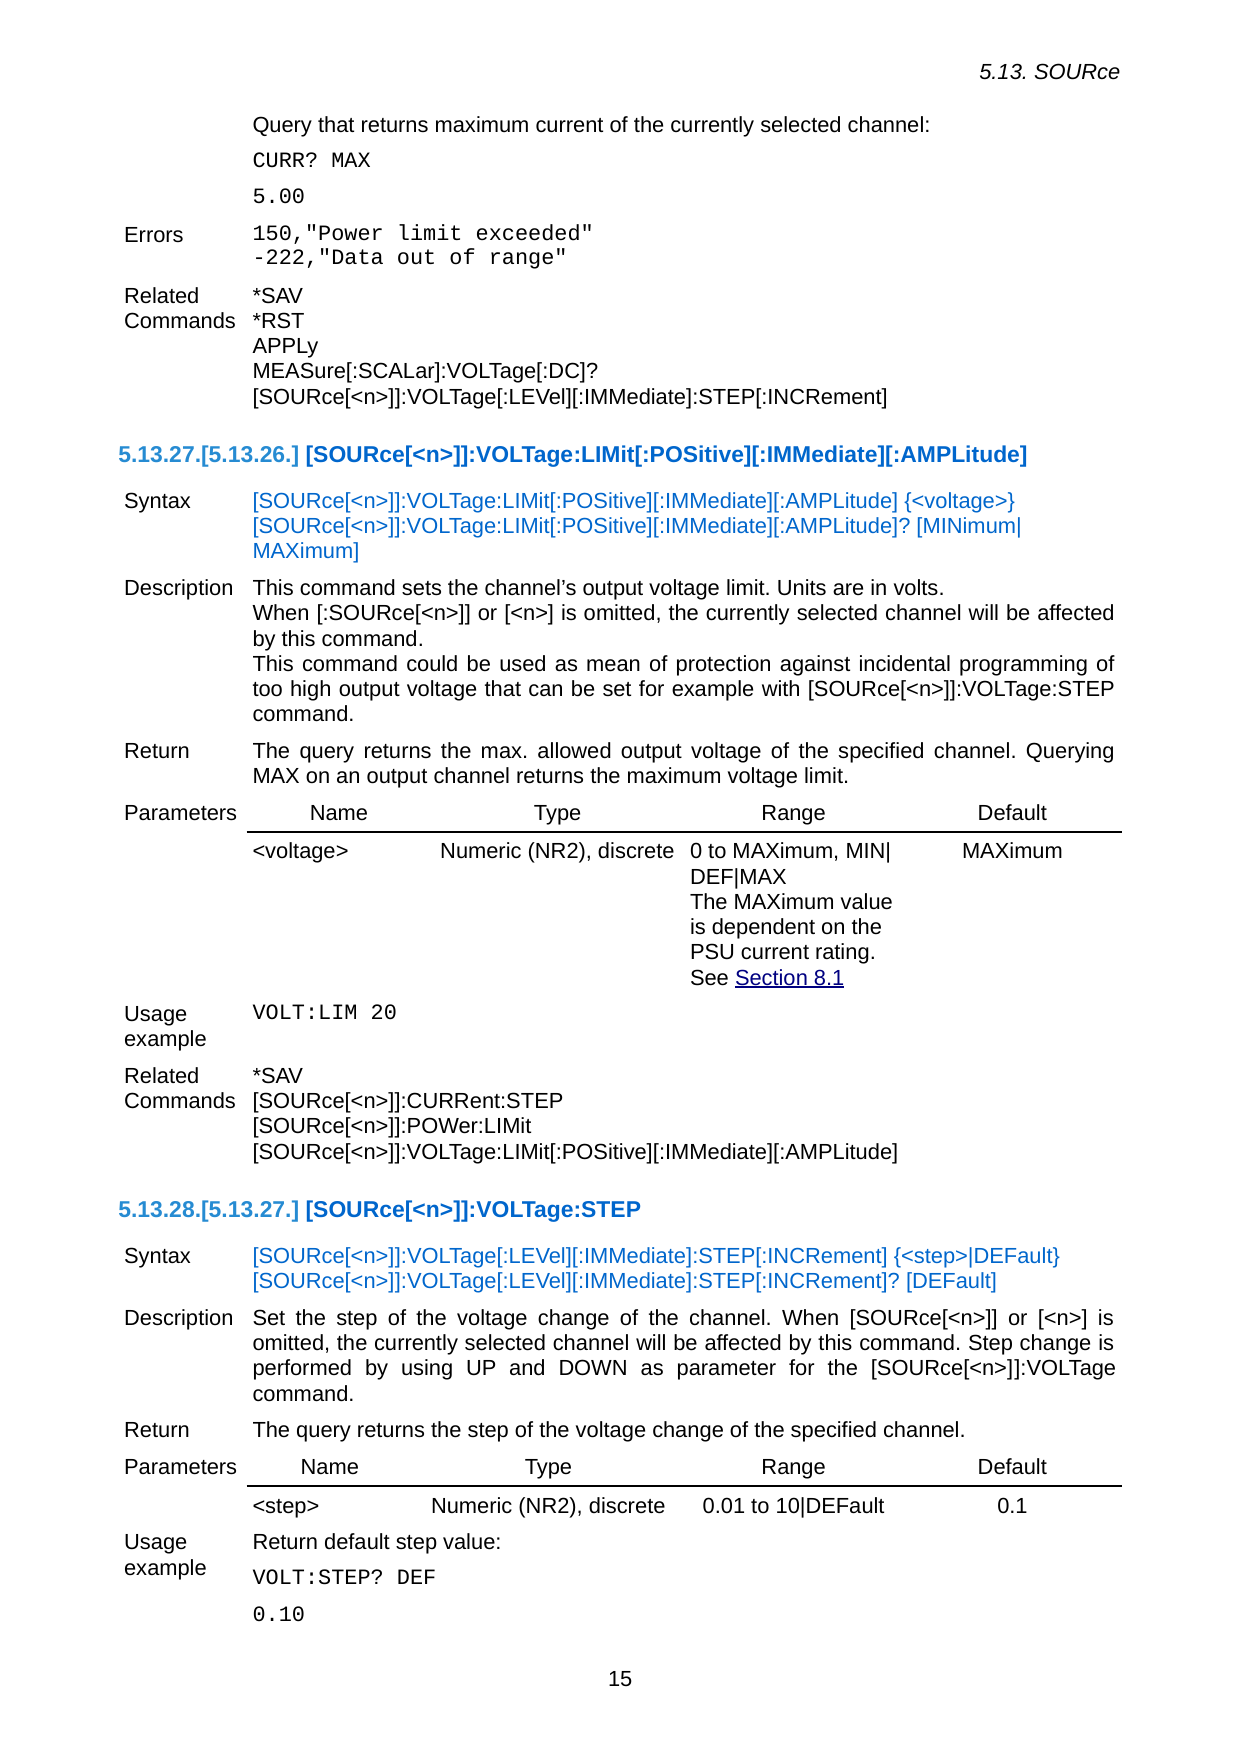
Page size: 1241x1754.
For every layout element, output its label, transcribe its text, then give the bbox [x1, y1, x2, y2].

table_cell Return default step value: VOLT:STEP? DEF 0.10 [247, 1524, 1122, 1645]
table_cell Parameters [118, 794, 247, 995]
table_cell Usage example [118, 995, 247, 1057]
table_header Syntax [118, 1237, 247, 1299]
table_cell 0 to MAXimum, MIN|DEF|MAX The MAXimum value is dependent on the PSU current rating. See Section 8.1 [684, 833, 903, 995]
table_cell [118, 106, 247, 216]
table_cell Description [118, 1299, 247, 1411]
subtitle [SOURce[<n>]]:VOLTage:STEP [118, 1196, 1122, 1222]
table_cell Type [412, 1448, 684, 1485]
table_cell Usage example [118, 1524, 247, 1645]
table_cell MAXimum [903, 833, 1122, 995]
table_cell Query that returns maximum current of the currently selected channel: CURR? MAX 5.00 [247, 106, 1122, 216]
table_cell Range [684, 794, 903, 831]
table_cell VOLT:LIM 20 [247, 995, 1122, 1057]
table_cell Name [247, 1448, 412, 1485]
table_cell Name [247, 794, 431, 831]
table_cell 0.1 [903, 1487, 1122, 1523]
table_cell Numeric (NR2), discrete [431, 833, 684, 995]
table_cell Description [118, 569, 247, 732]
table_cell This command sets the channel’s output voltage limit. Units are in volts. When [:SOURce[<n>]] or [<n>] is omitted, the currently selected channel will be affected by this command. This command could be used as mean of protection against incidental programming of too high output voltage that can be set for example with [SOURce[<n>]]:VOLTage:STEP command. [247, 569, 1122, 732]
table_cell Related Commands [118, 277, 247, 414]
table_cell Set the step of the voltage change of the channel. When [SOURce[<n>]] or [<n>] is omitted, the currently selected channel will be affected by this command. Step change is performed by using UP and DOWN as parameter for the [SOURce[<n>]]:VOLTage command. [247, 1299, 1122, 1411]
table_cell *SAV [SOURce[<n>]]:CURRent:STEP [SOURce[<n>]]:POWer:LIMit [SOURce[<n>]]:VOLTage:LIMit[:POSitive][:IMMediate][:AMPLitude] [247, 1057, 1122, 1169]
table_cell 150,"Power limit exceeded" -222,"Data out of range" [247, 216, 1122, 277]
table_cell Related Commands [118, 1057, 247, 1169]
table_cell Return [118, 732, 247, 794]
table_cell Default [903, 794, 1122, 831]
table_cell Parameters [118, 1448, 247, 1523]
table_cell Numeric (NR2), discrete [412, 1487, 684, 1523]
table_cell The query returns the step of the voltage change of the specified channel. [247, 1411, 1122, 1448]
table_header [SOURce[<n>]]:VOLTage[:LEVel][:IMMediate]:STEP[:INCRement] {<step>|DEFault} [SOURce[<n>]]:VOLTage[:LEVel][:IMMediate]:STEP[:INCRement]? [DEFault] [247, 1237, 1122, 1299]
table_header Syntax [118, 482, 247, 569]
table_cell *SAV *RST APPLy MEASure[:SCALar]:VOLTage[:DC]? [SOURce[<n>]]:VOLTage[:LEVel][:IMMediate]:STEP[:INCRement] [247, 277, 1122, 414]
table_cell <step> [247, 1487, 412, 1523]
table_cell Return [118, 1411, 247, 1448]
table_cell Range [684, 1448, 903, 1485]
subtitle [SOURce[<n>]]:VOLTage:LIMit[:POSitive][:IMMediate][:AMPLitude] [118, 441, 1122, 467]
table_cell The query returns the max. allowed output voltage of the specified channel. Querying MAX on an output channel returns the maximum voltage limit. [247, 732, 1122, 794]
table_cell Type [431, 794, 684, 831]
table_cell Default [903, 1448, 1122, 1485]
table_header [SOURce[<n>]]:VOLTage:LIMit[:POSitive][:IMMediate][:AMPLitude] {<voltage>} [SOURce[<n>]]:VOLTage:LIMit[:POSitive][:IMMediate][:AMPLitude]? [MINimum|MAXimum] [247, 482, 1122, 569]
table_cell 0.01 to 10|DEFault [684, 1487, 903, 1523]
table_cell Errors [118, 216, 247, 277]
table_cell <voltage> [247, 833, 431, 995]
